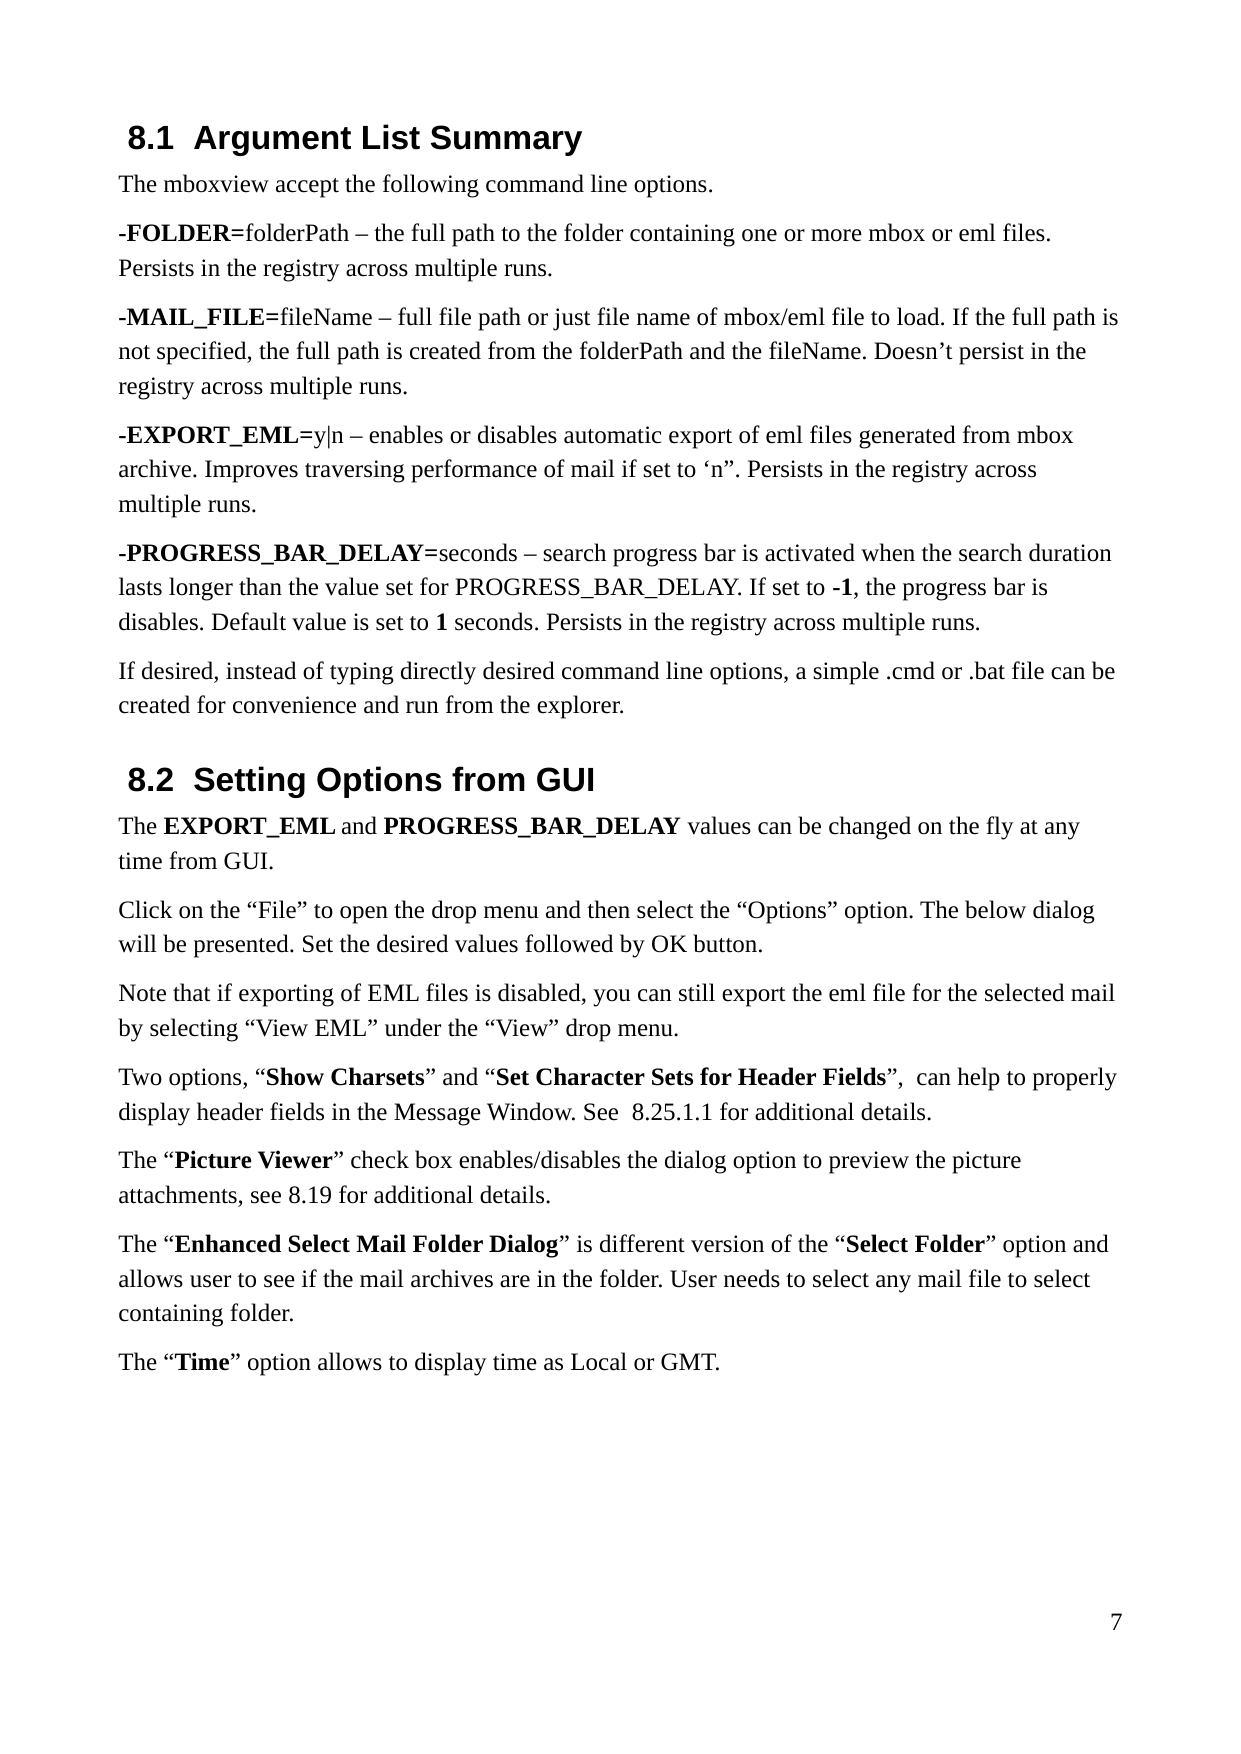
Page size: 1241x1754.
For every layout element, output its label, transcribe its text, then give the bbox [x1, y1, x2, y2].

text The “Enhanced Select Mail Folder Dialog” is different version of the “Select Folder” option and allows user to see if the mail archives are in the folder. User needs to select any mail file to select containing folder. [118, 1229, 1122, 1327]
text The mboxview accept the following command line options. [118, 169, 1122, 198]
text The “Time” option allows to display time as Local or GMT. [118, 1347, 1122, 1376]
text -FOLDER=folderPath – the full path to the folder containing one or more mbox or eml files. Persists in the registry across multiple runs. [118, 218, 1122, 282]
text If desired, instead of typing directly desired command line options, a simple .cmd or .bat file can be created for convenience and run from the explorer. [118, 656, 1122, 719]
text Note that if exporting of EML files is disabled, you can still export the eml file for the selected mail by selecting “View EML” under the “View” drop menu. [118, 978, 1122, 1042]
text The “Picture Viewer” check box enables/disables the dialog option to preview the picture attachments, see 8.19 for additional details. [118, 1146, 1122, 1209]
text Two options, “Show Charsets” and “Set Character Sets for Header Fields”, can help to properly display header fields in the Message Window. See 8.25.1.1 for additional details. [118, 1062, 1122, 1125]
text Click on the “File” to open the drop menu and then select the “Options” option. The below dialog will be presented. Set the desired values followed by OK button. [118, 895, 1122, 958]
subtitle Argument List Summary [118, 118, 1122, 157]
text -PROGRESS_BAR_DELAY=seconds – search progress bar is activated when the search duration lasts longer than the value set for PROGRESS_BAR_DELAY. If set to -1, the progress bar is disables. Default value is set to 1 seconds. Persists in the registry across multiple runs. [118, 538, 1122, 636]
text -EXPORT_EML=y|n – enables or disables automatic export of eml files generated from mbox archive. Improves traversing performance of mail if set to ‘n”. Persists in the registry across multiple runs. [118, 420, 1122, 518]
text The EXPORT_EML and PROGRESS_BAR_DELAY values can be changed on the fly at any time from GUI. [118, 811, 1122, 875]
text -MAIL_FILE=fileName – full file path or just file name of mbox/eml file to load. If the full path is not specified, the full path is created from the folderPath and the fileName. Doesn’t persist in the registry across multiple runs. [118, 302, 1122, 399]
subtitle Setting Options from GUI [118, 760, 1122, 799]
